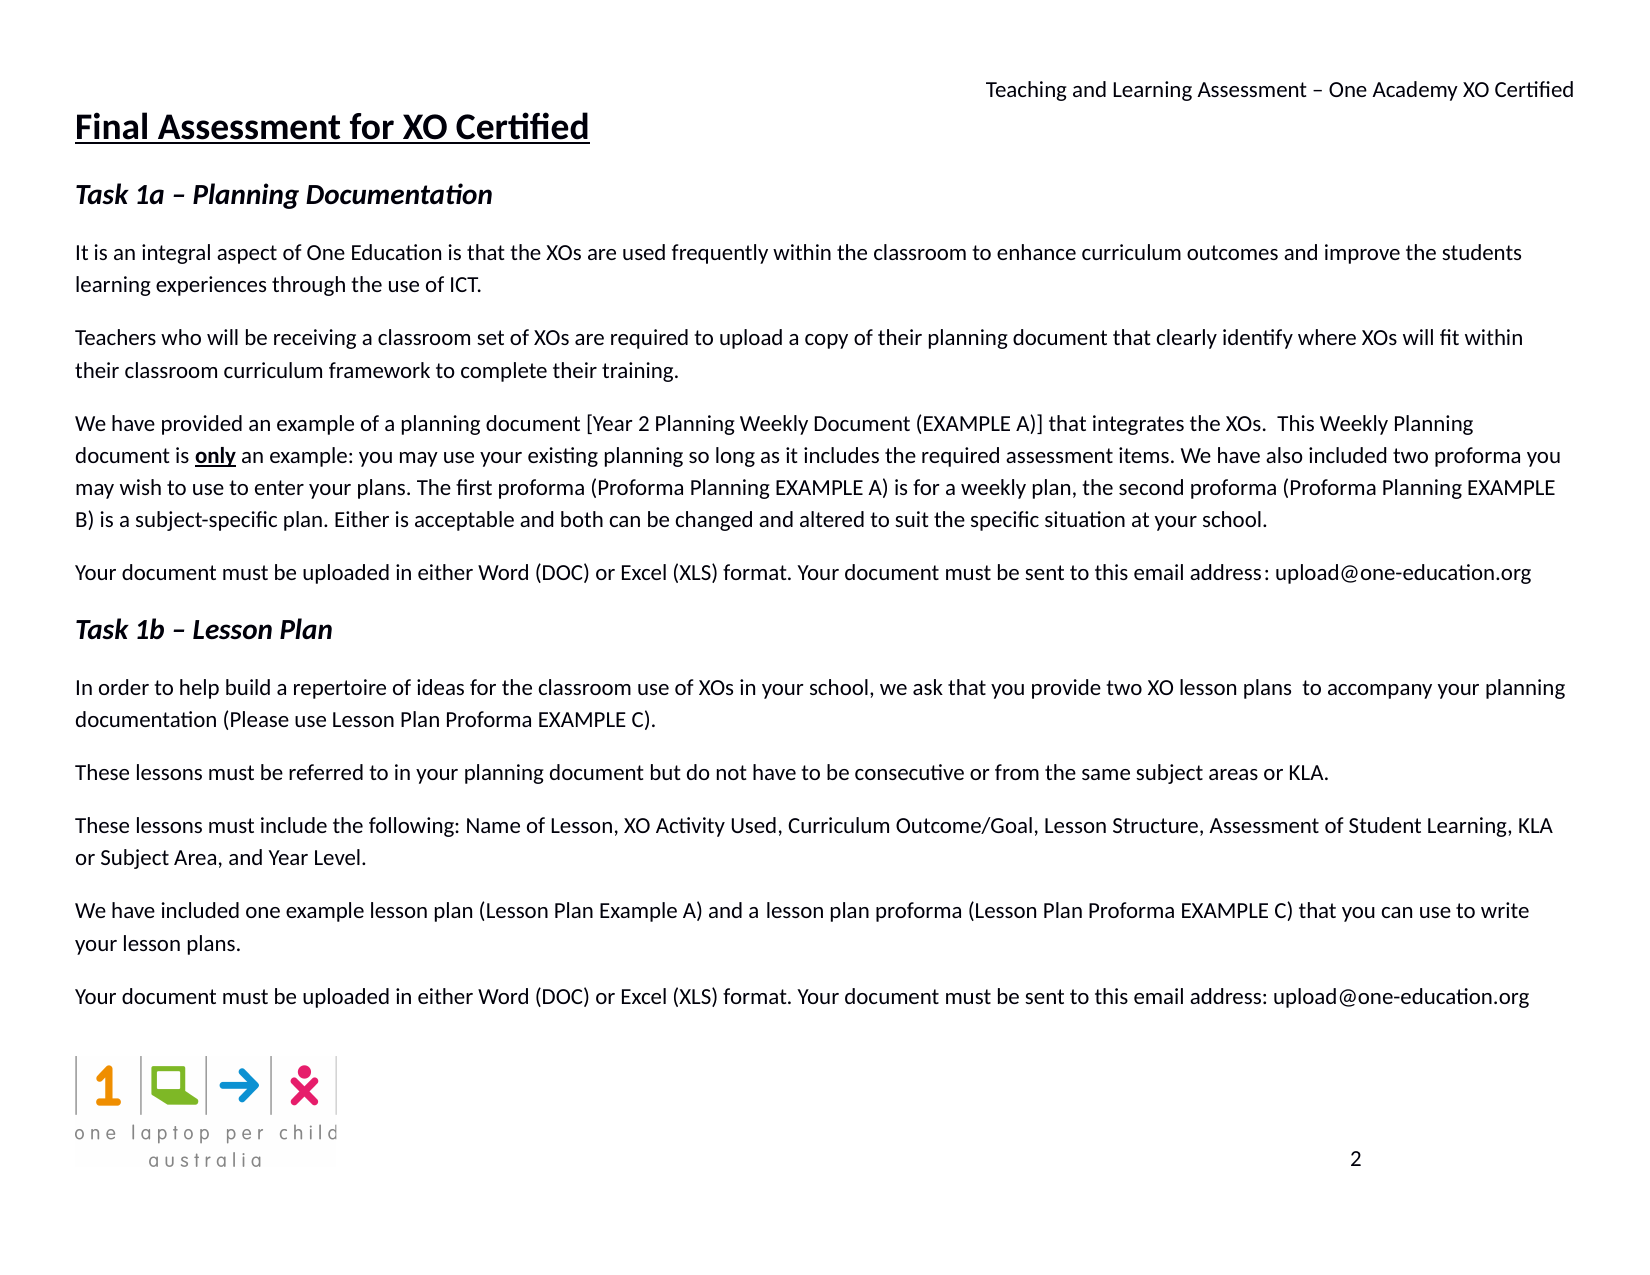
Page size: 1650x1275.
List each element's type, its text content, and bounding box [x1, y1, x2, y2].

text Task 1a – Planning Documentation [75, 177, 1575, 212]
text Your document must be uploaded in either Word (DOC) or Excel (XLS) format. Your document must be sent to this email address: upload@one-education.org [75, 982, 1575, 1010]
text Final Assessment for XO Certified [75, 103, 1575, 149]
text These lessons must include the following: Name of Lesson, XO Activity Used, Curriculum Outcome/Goal, Lesson Structure, Assessment of Student Learning, KLA or Subject Area, and Year Level. [75, 811, 1575, 872]
text Teachers who will be receiving a classroom set of XOs are required to upload a copy of their planning document that clearly identify where XOs will fit within their classroom curriculum framework to complete their training. [75, 323, 1575, 384]
text Task 1b – Lesson Plan [75, 611, 1575, 647]
text We have included one example lesson plan (Lesson Plan Example A) and a lesson plan proforma (Lesson Plan Proforma EXAMPLE C) that you can use to write your lesson plans. [75, 897, 1575, 957]
text In order to help build a repertoire of ideas for the classroom use of XOs in your school, we ask that you provide two XO lesson plans to accompany your planning documentation (Please use Lesson Plan Proforma EXAMPLE C). [75, 673, 1575, 733]
text It is an integral aspect of One Education is that the XOs are used frequently within the classroom to enhance curriculum outcomes and improve the students learning experiences through the use of ICT. [75, 238, 1575, 298]
picture [75, 1056, 337, 1167]
text Your document must be uploaded in either Word (DOC) or Excel (XLS) format. Your document must be sent to this email address: upload@one-education.org [75, 558, 1575, 586]
text These lessons must be referred to in your planning document but do not have to be consecutive or from the same subject areas or KLA. [75, 758, 1575, 786]
text We have provided an example of a planning document [Year 2 Planning Weekly Document (EXAMPLE A)] that integrates the XOs. This Weekly Planning document is only an example: you may use your existing planning so long as it includes the required assessment items. We have also included two proforma you may wish to use to enter your plans. The first proforma (Proforma Planning EXAMPLE A) is for a weekly plan, the second proforma (Proforma Planning EXAMPLE B) is a subject-specific plan. Either is acceptable and both can be changed and altered to suit the specific situation at your school. [75, 409, 1575, 533]
